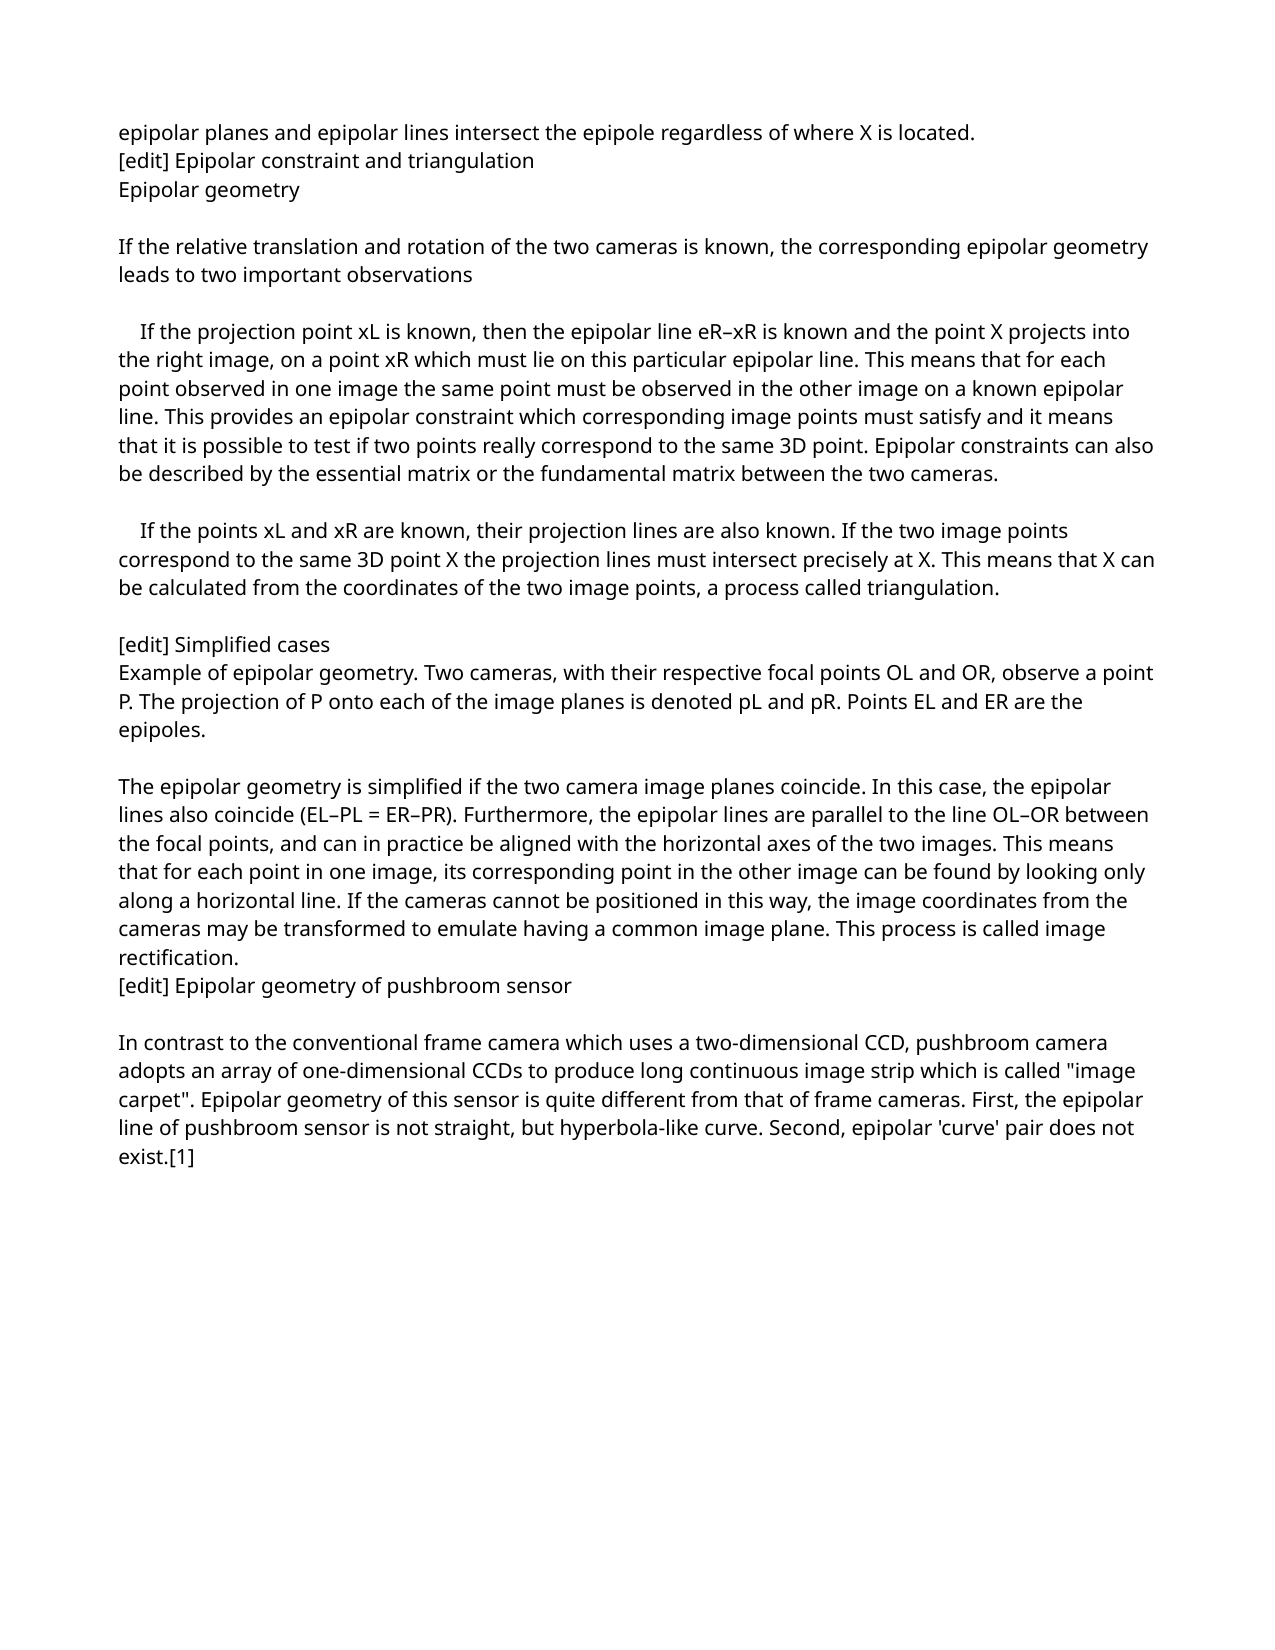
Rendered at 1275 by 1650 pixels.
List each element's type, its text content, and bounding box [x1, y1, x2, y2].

text In contrast to the conventional frame camera which uses a two-dimensional CCD, pushbroom camera adopts an array of one-dimensional CCDs to produce long continuous image strip which is called "image carpet". Epipolar geometry of this sensor is quite different from that of frame cameras. First, the epipolar line of pushbroom sensor is not straight, but hyperbola-like curve. Second, epipolar 'curve' pair does not exist.[1] [118, 1028, 1157, 1170]
text [edit] Epipolar constraint and triangulation [118, 147, 1157, 175]
text If the relative translation and rotation of the two cameras is known, the corresponding epipolar geometry leads to two important observations [118, 232, 1157, 289]
text The epipolar geometry is simplified if the two camera image planes coincide. In this case, the epipolar lines also coincide (EL–PL = ER–PR). Furthermore, the epipolar lines are parallel to the line OL–OR between the focal points, and can in practice be aligned with the horizontal axes of the two images. This means that for each point in one image, its corresponding point in the other image can be found by looking only along a horizontal line. If the cameras cannot be positioned in this way, the image coordinates from the cameras may be transformed to emulate having a common image plane. This process is called image rectification. [118, 772, 1157, 971]
text Example of epipolar geometry. Two cameras, with their respective focal points OL and OR, observe a point P. The projection of P onto each of the image planes is denoted pL and pR. Points EL and ER are the epipoles. [118, 658, 1157, 744]
text [edit] Simplified cases [118, 630, 1157, 658]
text epipolar planes and epipolar lines intersect the epipole regardless of where X is located. [118, 118, 1157, 147]
text If the points xL and xR are known, their projection lines are also known. If the two image points correspond to the same 3D point X the projection lines must intersect precisely at X. This means that X can be calculated from the coordinates of the two image points, a process called triangulation. [118, 516, 1157, 602]
text If the projection point xL is known, then the epipolar line eR–xR is known and the point X projects into the right image, on a point xR which must lie on this particular epipolar line. This means that for each point observed in one image the same point must be observed in the other image on a known epipolar line. This provides an epipolar constraint which corresponding image points must satisfy and it means that it is possible to test if two points really correspond to the same 3D point. Epipolar constraints can also be described by the essential matrix or the fundamental matrix between the two cameras. [118, 317, 1157, 488]
text [edit] Epipolar geometry of pushbroom sensor [118, 971, 1157, 1000]
text Epipolar geometry [118, 175, 1157, 203]
